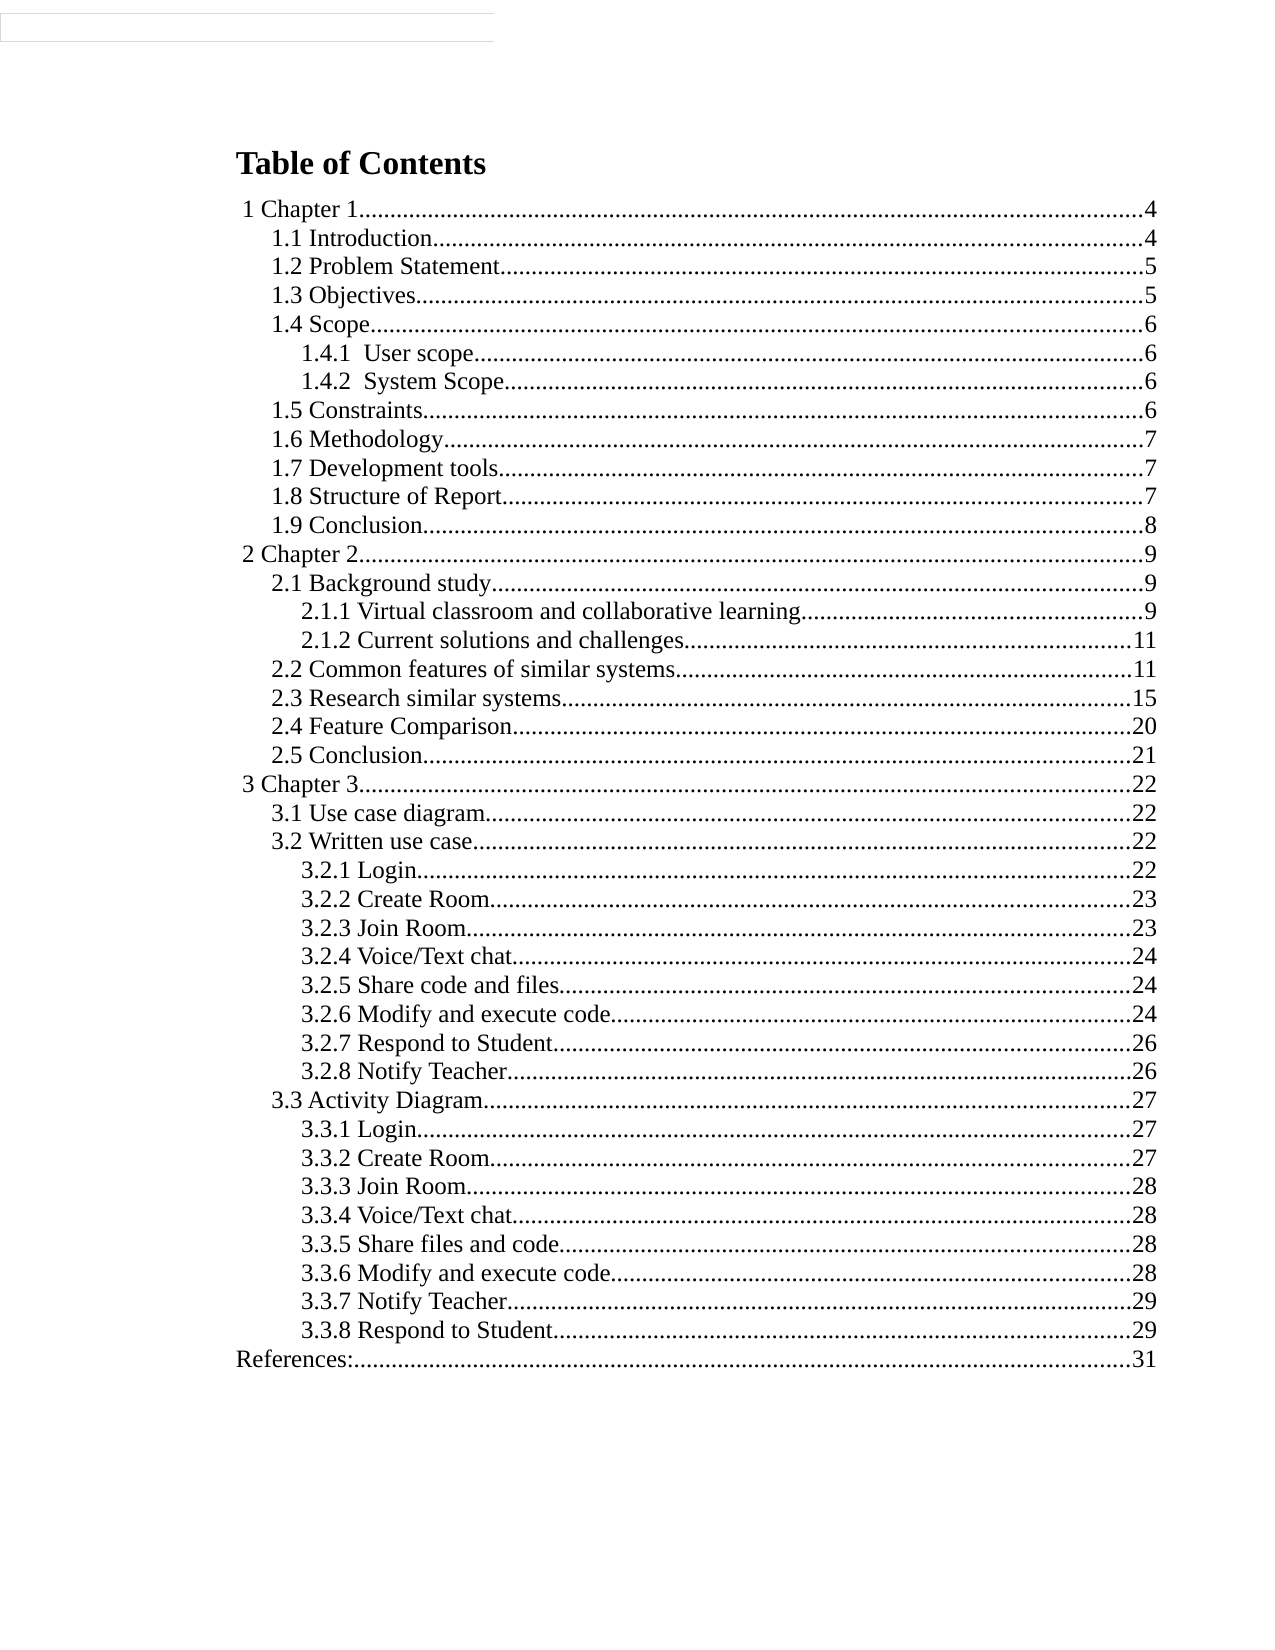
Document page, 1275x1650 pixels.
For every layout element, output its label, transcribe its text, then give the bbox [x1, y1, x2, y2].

text 1.2 Problem Statement 5 [265, 251, 1157, 280]
text 3.1 Use case diagram 22 [265, 798, 1157, 826]
text 1.3 Objectives 5 [265, 280, 1157, 309]
text 2.2 Common features of similar systems 11 [265, 654, 1157, 683]
text 3.2.1 Login 22 [294, 855, 1157, 884]
text 3.2.4 Voice/Text chat 24 [294, 941, 1157, 970]
text 2.3 Research similar systems 15 [265, 683, 1157, 711]
text 1.8 Structure of Report 7 [265, 481, 1157, 510]
text 1 Chapter 1 4 [236, 194, 1157, 223]
subtitle Table of Contents [236, 143, 1157, 181]
text 1.9 Conclusion 8 [265, 510, 1157, 539]
text 2 Chapter 2 9 [236, 539, 1157, 568]
text 2.1.1 Virtual classroom and collaborative learning 9 [294, 596, 1157, 625]
text 1.1 Introduction 4 [265, 223, 1157, 251]
text 2.4 Feature Comparison 20 [265, 711, 1157, 740]
text 3.3.6 Modify and execute code 28 [294, 1258, 1157, 1286]
text 3.2 Written use case 22 [265, 826, 1157, 855]
text 3.2.2 Create Room 23 [294, 884, 1157, 913]
text 2.1.2 Current solutions and challenges 11 [294, 625, 1157, 654]
text 3.2.5 Share code and files 24 [294, 970, 1157, 999]
text 2.5 Conclusion 21 [265, 740, 1157, 769]
text 1.4.2 System Scope 6 [294, 366, 1157, 395]
text 3.3.3 Join Room 28 [294, 1171, 1157, 1200]
text 1.4.1 User scope 6 [294, 338, 1157, 366]
text 3.3.2 Create Room 27 [294, 1143, 1157, 1171]
text 1.4 Scope 6 [265, 309, 1157, 338]
text 1.7 Development tools 7 [265, 453, 1157, 481]
text 1.6 Methodology 7 [265, 424, 1157, 453]
text 3.2.3 Join Room 23 [294, 913, 1157, 941]
text 2.1 Background study 9 [265, 568, 1157, 596]
text 3 Chapter 3 22 [236, 769, 1157, 798]
text 3.3 Activity Diagram 27 [265, 1085, 1157, 1114]
text 3.3.8 Respond to Student 29 [294, 1315, 1157, 1344]
text 3.3.7 Notify Teacher 29 [294, 1286, 1157, 1315]
text References: 31 [236, 1344, 1157, 1373]
text 3.2.7 Respond to Student 26 [294, 1028, 1157, 1056]
text 3.3.5 Share files and code 28 [294, 1229, 1157, 1258]
text 3.3.4 Voice/Text chat 28 [294, 1200, 1157, 1229]
text 1.5 Constraints 6 [265, 395, 1157, 424]
text 3.2.6 Modify and execute code 24 [294, 999, 1157, 1028]
text 3.3.1 Login 27 [294, 1114, 1157, 1143]
text 3.2.8 Notify Teacher 26 [294, 1056, 1157, 1085]
